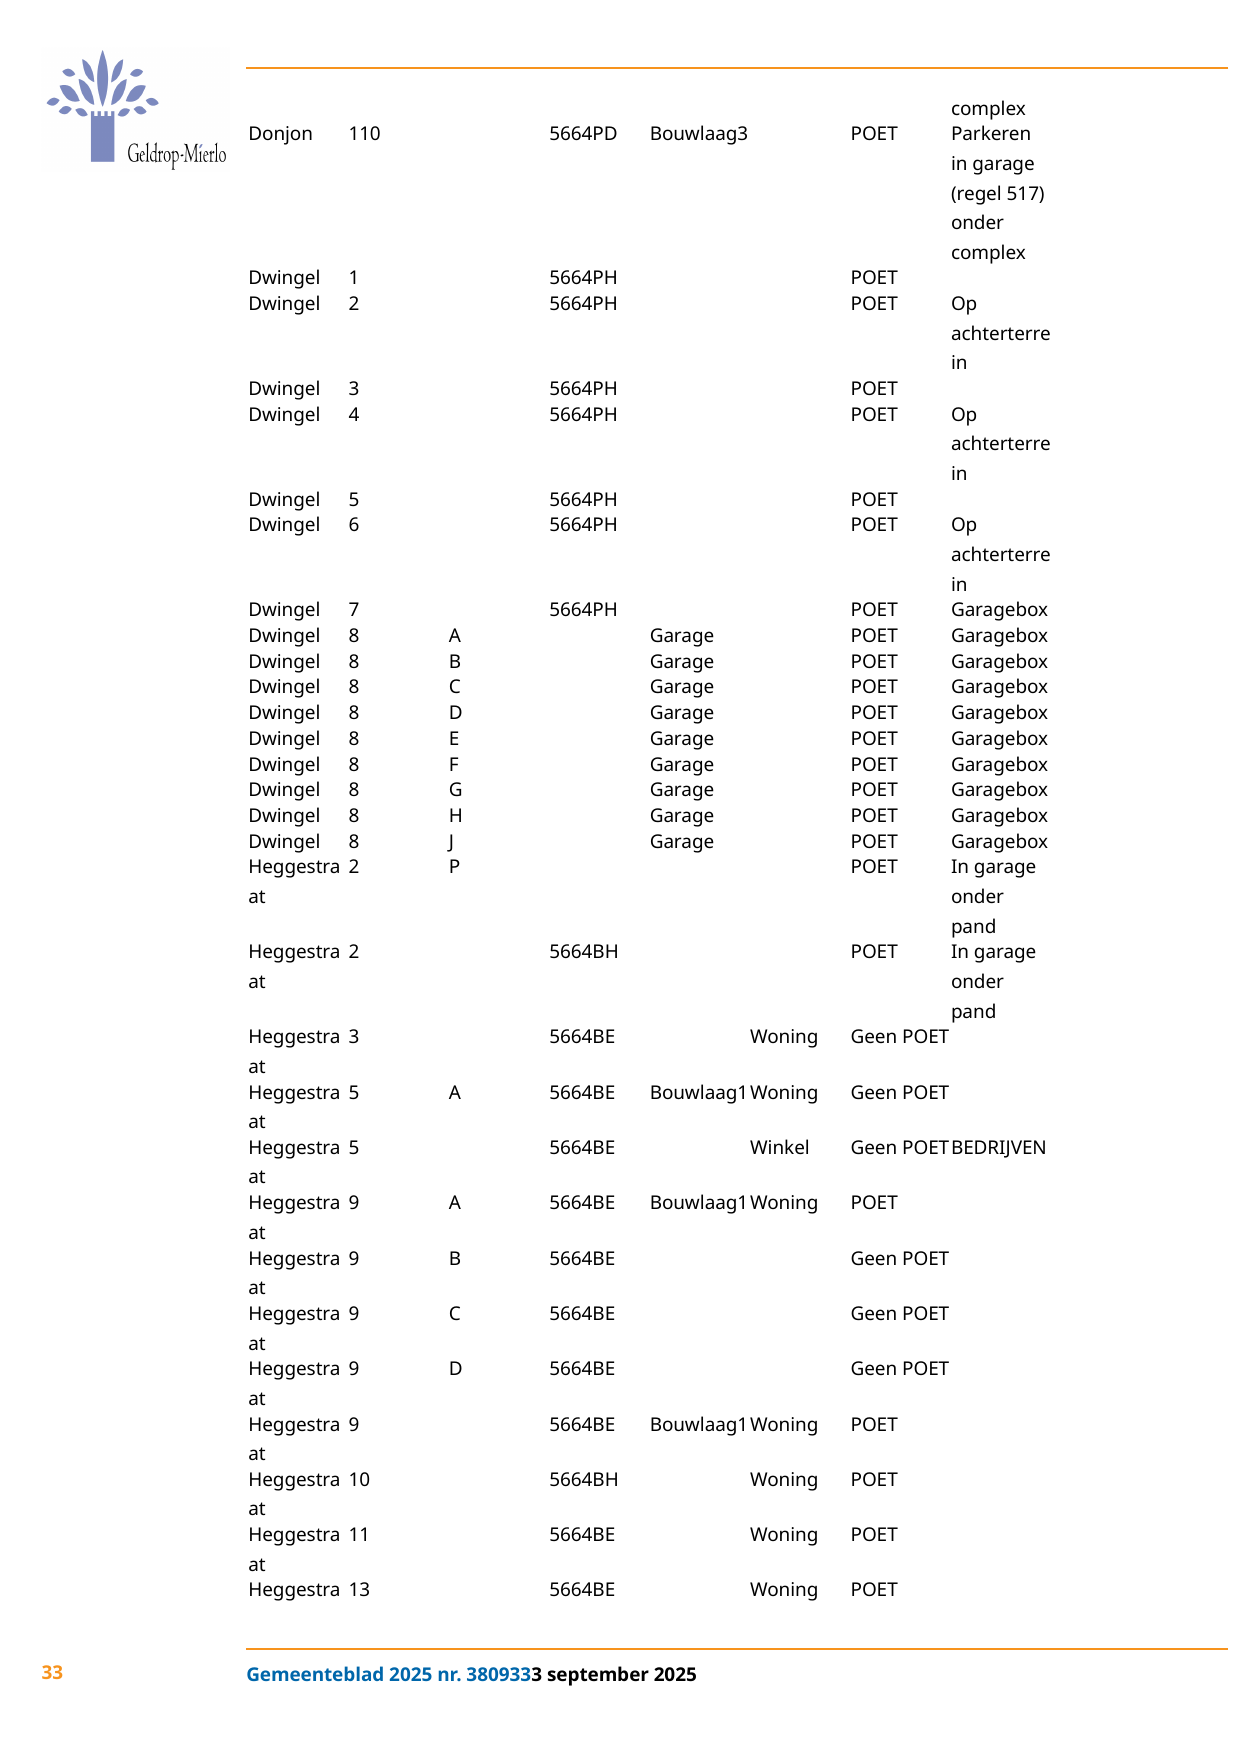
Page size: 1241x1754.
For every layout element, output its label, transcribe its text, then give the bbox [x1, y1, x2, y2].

table_cell 5 [348, 486, 449, 512]
table_cell Bouwlaag3 [650, 121, 750, 264]
table_cell [449, 375, 549, 401]
table_cell Op achterterrein [951, 512, 1051, 596]
table_cell A [449, 1190, 549, 1245]
table_cell E [449, 725, 549, 751]
table_cell [449, 290, 549, 375]
table_cell P [449, 854, 549, 939]
table_cell POET [850, 622, 951, 648]
table_cell [449, 1411, 549, 1466]
table_cell Woning [750, 1024, 850, 1079]
table_cell [449, 939, 549, 1023]
table_cell Dwingel [248, 622, 348, 648]
table_cell 5664PH [549, 265, 649, 290]
table_cell D [449, 1355, 549, 1411]
table_cell Dwingel [248, 648, 348, 674]
table_cell [951, 1079, 1051, 1134]
table_cell 13 [348, 1577, 449, 1602]
table_cell Donjon [248, 121, 348, 264]
table_cell [650, 854, 750, 939]
table_cell 5664PH [549, 486, 649, 512]
table_cell A [449, 622, 549, 648]
table_cell [650, 1466, 750, 1521]
table_cell [750, 1300, 850, 1355]
table_cell POET [850, 802, 951, 828]
table_cell [650, 1024, 750, 1079]
table_cell 8 [348, 699, 449, 725]
table_cell 5664BE [549, 1190, 649, 1245]
table_cell [750, 777, 850, 802]
table_cell Heggestraat [248, 1190, 348, 1245]
table_cell BEDRIJVEN [951, 1134, 1051, 1189]
table_cell Dwingel [248, 674, 348, 699]
table_cell [750, 375, 850, 401]
table_cell Garage [650, 828, 750, 854]
table_cell 5664BE [549, 1411, 649, 1466]
table_cell 5664BE [549, 1245, 649, 1300]
table_cell Heggestraat [248, 1300, 348, 1355]
table_cell [650, 1134, 750, 1189]
table_cell Dwingel [248, 596, 348, 622]
table_cell [951, 1024, 1051, 1079]
table_cell [951, 265, 1051, 290]
table_cell 8 [348, 828, 449, 854]
table_cell POET [850, 1466, 951, 1521]
table_cell POET [850, 751, 951, 777]
table_cell Heggestra [248, 1577, 348, 1602]
table_cell 11 [348, 1521, 449, 1577]
table_cell Heggestraat [248, 1079, 348, 1134]
table_cell POET [850, 699, 951, 725]
table_cell POET [850, 1577, 951, 1602]
table_cell Garage [650, 777, 750, 802]
table_cell Garagebox [951, 648, 1051, 674]
table_cell G [449, 777, 549, 802]
table_cell [750, 290, 850, 375]
table_cell C [449, 674, 549, 699]
table_cell POET [850, 648, 951, 674]
table_cell 3 [348, 375, 449, 401]
table_cell POET [850, 401, 951, 486]
table_cell [549, 622, 649, 648]
table_cell H [449, 802, 549, 828]
table_cell POET [850, 290, 951, 375]
table_cell [951, 1245, 1051, 1300]
table_cell 5664BE [549, 1577, 649, 1602]
table_cell Woning [750, 1190, 850, 1245]
table_cell POET [850, 828, 951, 854]
table_cell Dwingel [248, 512, 348, 596]
picture [41, 47, 231, 172]
table_cell [750, 512, 850, 596]
table_cell [750, 699, 850, 725]
table_cell [650, 1245, 750, 1300]
table_cell [650, 1300, 750, 1355]
table_cell Geen POET [850, 1079, 951, 1134]
table_cell POET [850, 486, 951, 512]
table_cell [850, 95, 951, 121]
table_cell [750, 828, 850, 854]
table_cell 5 [348, 1134, 449, 1189]
table_cell 110 [348, 121, 449, 264]
table_cell [549, 828, 649, 854]
table_cell Dwingel [248, 375, 348, 401]
table_cell Geen POET [850, 1245, 951, 1300]
table_cell POET [850, 1411, 951, 1466]
table_cell 10 [348, 1466, 449, 1521]
table_cell Dwingel [248, 802, 348, 828]
table_cell 8 [348, 674, 449, 699]
table_cell Garagebox [951, 802, 1051, 828]
table_cell D [449, 699, 549, 725]
table_cell [650, 1355, 750, 1411]
table_cell 7 [348, 596, 449, 622]
table_cell [951, 486, 1051, 512]
table_cell [951, 1355, 1051, 1411]
table_cell 8 [348, 622, 449, 648]
table_cell 1 [348, 265, 449, 290]
table_cell 2 [348, 939, 449, 1023]
table_cell [449, 1521, 549, 1577]
table_cell Garagebox [951, 622, 1051, 648]
table_cell [650, 486, 750, 512]
table_cell Woning [750, 1577, 850, 1602]
table_cell Bouwlaag1 [650, 1411, 750, 1466]
table_cell Garage [650, 751, 750, 777]
table_cell Geen POET [850, 1134, 951, 1189]
table_cell Dwingel [248, 265, 348, 290]
table_cell 2 [348, 854, 449, 939]
table_cell C [449, 1300, 549, 1355]
table_cell Garagebox [951, 777, 1051, 802]
table_cell J [449, 828, 549, 854]
table_cell [549, 95, 649, 121]
table_cell [549, 802, 649, 828]
table_cell Dwingel [248, 777, 348, 802]
table_cell Dwingel [248, 486, 348, 512]
table_cell [750, 401, 850, 486]
table_cell [449, 596, 549, 622]
table_cell Garage [650, 802, 750, 828]
table_cell [449, 1134, 549, 1189]
table_cell 8 [348, 777, 449, 802]
table_cell 3 [348, 1024, 449, 1079]
table_cell B [449, 1245, 549, 1300]
table_cell Garagebox [951, 751, 1051, 777]
table_cell 9 [348, 1411, 449, 1466]
table_cell [549, 648, 649, 674]
table_cell POET [850, 265, 951, 290]
table_cell Dwingel [248, 290, 348, 375]
table_cell POET [850, 596, 951, 622]
table_cell Woning [750, 1521, 850, 1577]
table_cell [650, 95, 750, 121]
table_cell Geen POET [850, 1355, 951, 1411]
table_cell Dwingel [248, 828, 348, 854]
table_cell Geen POET [850, 1024, 951, 1079]
table_cell [650, 1577, 750, 1602]
table_cell Heggestraat [248, 1521, 348, 1577]
table_cell Heggestraat [248, 1245, 348, 1300]
table_cell [750, 854, 850, 939]
table_cell 9 [348, 1355, 449, 1411]
table_cell Op achterterrein [951, 401, 1051, 486]
table_cell [549, 725, 649, 751]
table_cell 5664BE [549, 1134, 649, 1189]
table_cell [449, 121, 549, 264]
table_cell [449, 486, 549, 512]
table_cell 5664PH [549, 401, 649, 486]
table_cell [650, 1521, 750, 1577]
table_cell 5664BH [549, 1466, 649, 1521]
table_cell Heggestraat [248, 854, 348, 939]
table_cell [750, 725, 850, 751]
table_cell 5664PH [549, 596, 649, 622]
table_cell [750, 121, 850, 264]
table_cell 5664PD [549, 121, 649, 264]
table_cell 8 [348, 802, 449, 828]
table_cell 6 [348, 512, 449, 596]
table_cell [549, 751, 649, 777]
table_cell 8 [348, 725, 449, 751]
table_cell In garage onder pand [951, 854, 1051, 939]
table_cell POET [850, 725, 951, 751]
table_cell [549, 699, 649, 725]
table_cell [951, 1411, 1051, 1466]
table_cell Woning [750, 1411, 850, 1466]
table_cell 4 [348, 401, 449, 486]
table_cell Heggestraat [248, 1355, 348, 1411]
table_cell Heggestraat [248, 939, 348, 1023]
table_cell Woning [750, 1079, 850, 1134]
table_cell [951, 1190, 1051, 1245]
table_cell [449, 1024, 549, 1079]
table_cell Garagebox [951, 674, 1051, 699]
table_cell Dwingel [248, 401, 348, 486]
table_cell Bouwlaag1 [650, 1190, 750, 1245]
table_cell Dwingel [248, 751, 348, 777]
table_cell Heggestraat [248, 1466, 348, 1521]
table_cell POET [850, 512, 951, 596]
table_cell POET [850, 939, 951, 1023]
table_cell [449, 512, 549, 596]
table_cell Garagebox [951, 725, 1051, 751]
table_cell [449, 95, 549, 121]
table_cell 5664PH [549, 290, 649, 375]
table_cell A [449, 1079, 549, 1134]
table_cell 5664BE [549, 1079, 649, 1134]
table_cell [951, 1300, 1051, 1355]
table_cell [650, 596, 750, 622]
table_cell [650, 512, 750, 596]
table_cell complex [951, 95, 1051, 121]
table_cell 5664BE [549, 1521, 649, 1577]
table_cell Dwingel [248, 725, 348, 751]
table_cell [449, 265, 549, 290]
table_cell [650, 265, 750, 290]
table_cell Dwingel [248, 699, 348, 725]
table_cell [650, 939, 750, 1023]
table_cell Woning [750, 1466, 850, 1521]
table_cell 5664BE [549, 1300, 649, 1355]
table_cell [750, 622, 850, 648]
table_cell 2 [348, 290, 449, 375]
table_cell 5 [348, 1079, 449, 1134]
table_cell POET [850, 777, 951, 802]
table_cell [449, 401, 549, 486]
table_cell [750, 1245, 850, 1300]
table_cell POET [850, 1190, 951, 1245]
table_cell POET [850, 674, 951, 699]
table_cell Garagebox [951, 699, 1051, 725]
table_cell B [449, 648, 549, 674]
table_cell [750, 596, 850, 622]
table_cell POET [850, 854, 951, 939]
table_cell Garagebox [951, 828, 1051, 854]
table_cell [750, 95, 850, 121]
table_cell [449, 1577, 549, 1602]
table_cell Winkel [750, 1134, 850, 1189]
table_cell 5664BE [549, 1024, 649, 1079]
table_cell [549, 854, 649, 939]
table_cell [248, 95, 348, 121]
table_cell Garage [650, 622, 750, 648]
table_cell Garage [650, 699, 750, 725]
table_cell Geen POET [850, 1300, 951, 1355]
table_cell Garage [650, 648, 750, 674]
table_cell Heggestraat [248, 1411, 348, 1466]
table_cell Garagebox [951, 596, 1051, 622]
table_cell Parkeren in garage (regel 517) onder complex [951, 121, 1051, 264]
table_cell [750, 939, 850, 1023]
table_cell Bouwlaag1 [650, 1079, 750, 1134]
table_cell [549, 777, 649, 802]
table_cell 8 [348, 648, 449, 674]
table_cell Heggestraat [248, 1024, 348, 1079]
table_cell [750, 1355, 850, 1411]
table_cell 5664PH [549, 375, 649, 401]
table_cell 9 [348, 1300, 449, 1355]
table_cell 9 [348, 1245, 449, 1300]
table_cell [951, 1521, 1051, 1577]
table_cell POET [850, 375, 951, 401]
table_cell [750, 648, 850, 674]
table_cell 8 [348, 751, 449, 777]
table_cell [750, 674, 850, 699]
table_cell [650, 375, 750, 401]
table_cell [650, 290, 750, 375]
table_cell Garage [650, 674, 750, 699]
table_cell [348, 95, 449, 121]
table_cell [951, 1577, 1051, 1602]
table_cell [750, 265, 850, 290]
table_cell [650, 401, 750, 486]
table_cell Op achterterrein [951, 290, 1051, 375]
table_cell [750, 751, 850, 777]
table_cell In garage onder pand [951, 939, 1051, 1023]
table_cell F [449, 751, 549, 777]
table_cell [951, 1466, 1051, 1521]
table_cell 5664BE [549, 1355, 649, 1411]
table_cell [750, 486, 850, 512]
table_cell 5664PH [549, 512, 649, 596]
table_cell POET [850, 1521, 951, 1577]
table_cell [750, 802, 850, 828]
table_cell [951, 375, 1051, 401]
table_cell Heggestraat [248, 1134, 348, 1189]
table_cell 9 [348, 1190, 449, 1245]
table_cell POET [850, 121, 951, 264]
table_cell 5664BH [549, 939, 649, 1023]
table_cell [549, 674, 649, 699]
table_cell Garage [650, 725, 750, 751]
table_cell [449, 1466, 549, 1521]
